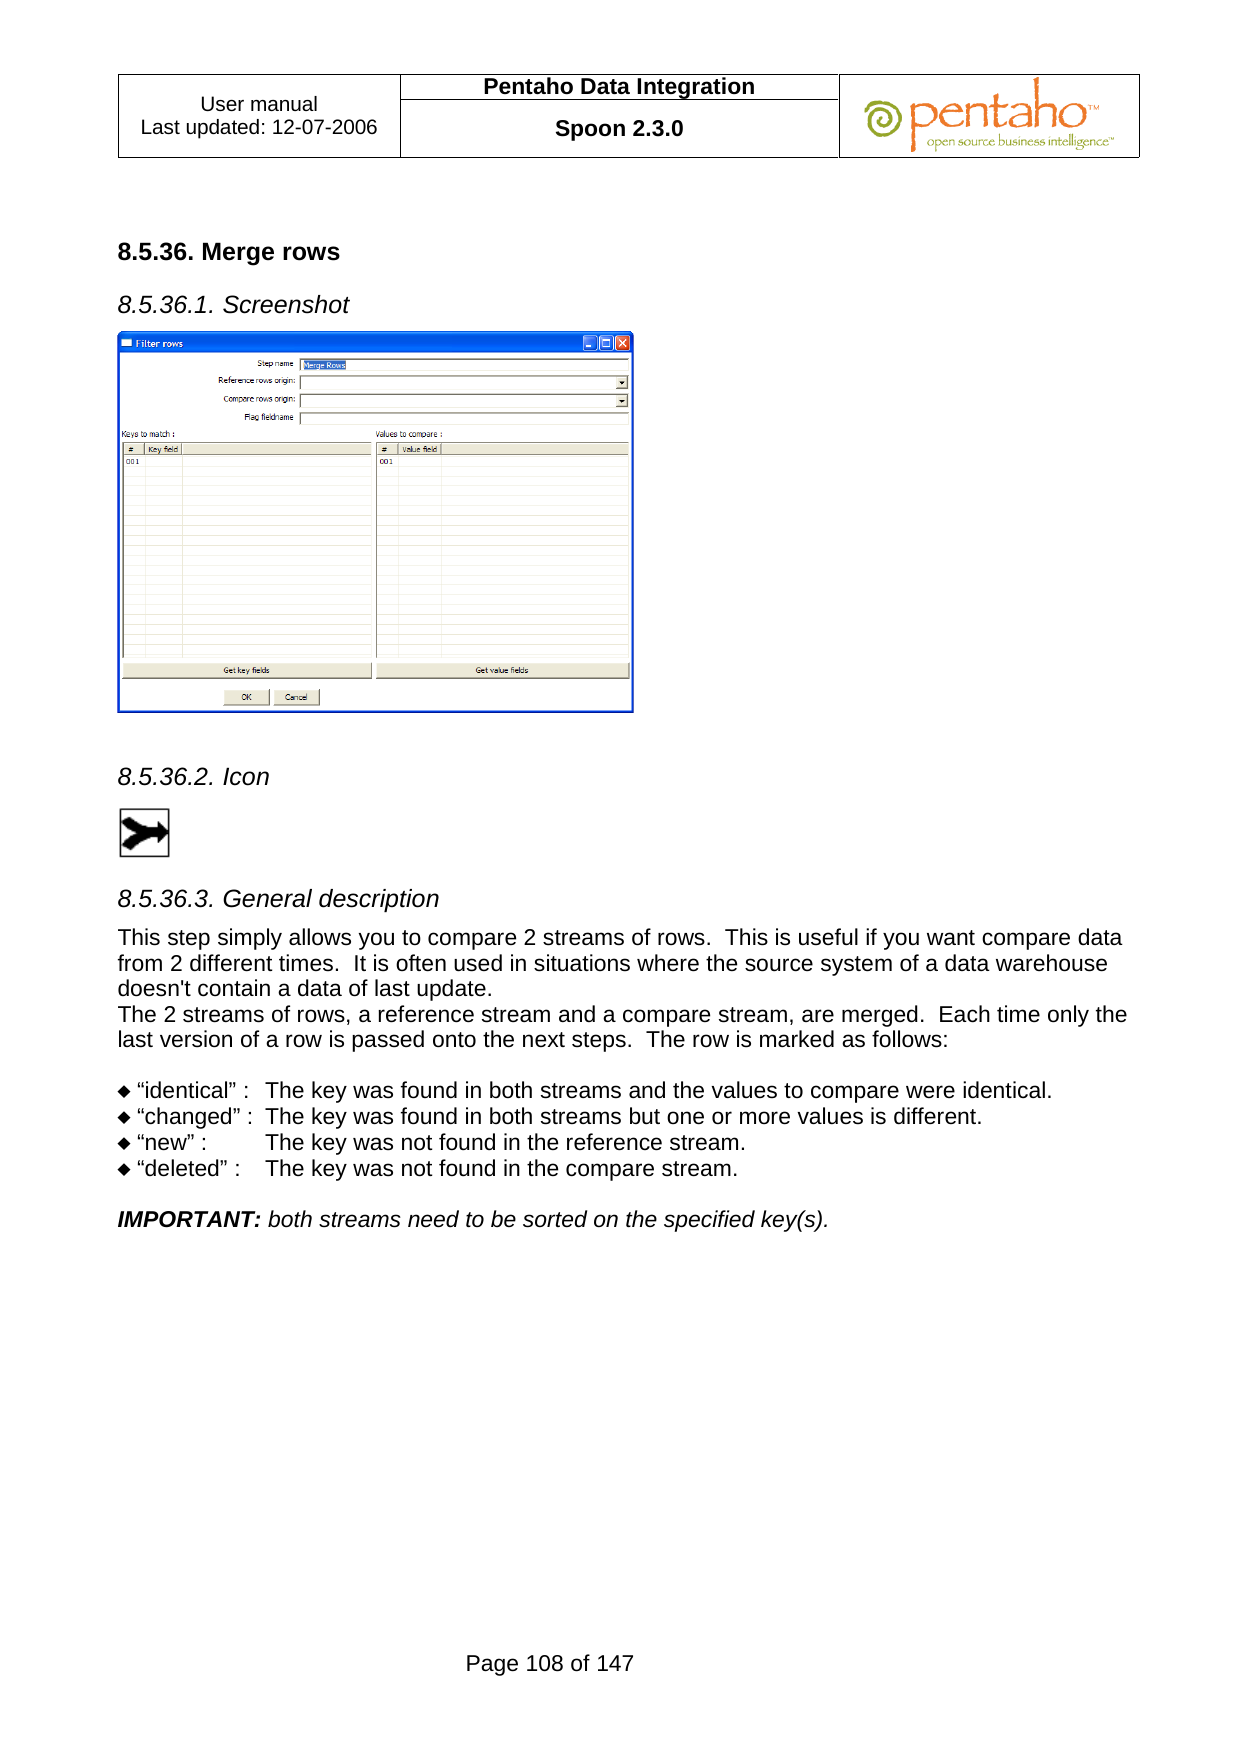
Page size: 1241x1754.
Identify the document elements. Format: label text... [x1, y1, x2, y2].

list “deleted” : The key was not found in the compare stream. [117, 1155, 1137, 1181]
subtitle General description [117, 884, 1137, 913]
text IMPORTANT: both streams need to be sorted on the specified key(s). [117, 1207, 1137, 1232]
text The 2 streams of rows, a reference stream and a compare stream, are merged. Each time only the last version of a row is passed onto the next steps. The row is marked as follows: [117, 1002, 1137, 1053]
list “identical” : The key was found in both streams and the values to compare were identical. [117, 1078, 1137, 1104]
picture [117, 331, 634, 713]
list “changed” : The key was found in both streams but one or more values is different. [117, 1104, 1137, 1130]
list “new” : The key was not found in the reference stream. [117, 1130, 1137, 1155]
subtitle Icon [117, 763, 1137, 791]
subtitle Screenshot [117, 291, 1137, 319]
subtitle Merge rows [117, 238, 1137, 266]
text This step simply allows you to compare 2 streams of rows. This is useful if you want compare data from 2 different times. It is often used in situations where the source system of a data warehouse doesn't contain a data of last update. [117, 925, 1137, 1002]
